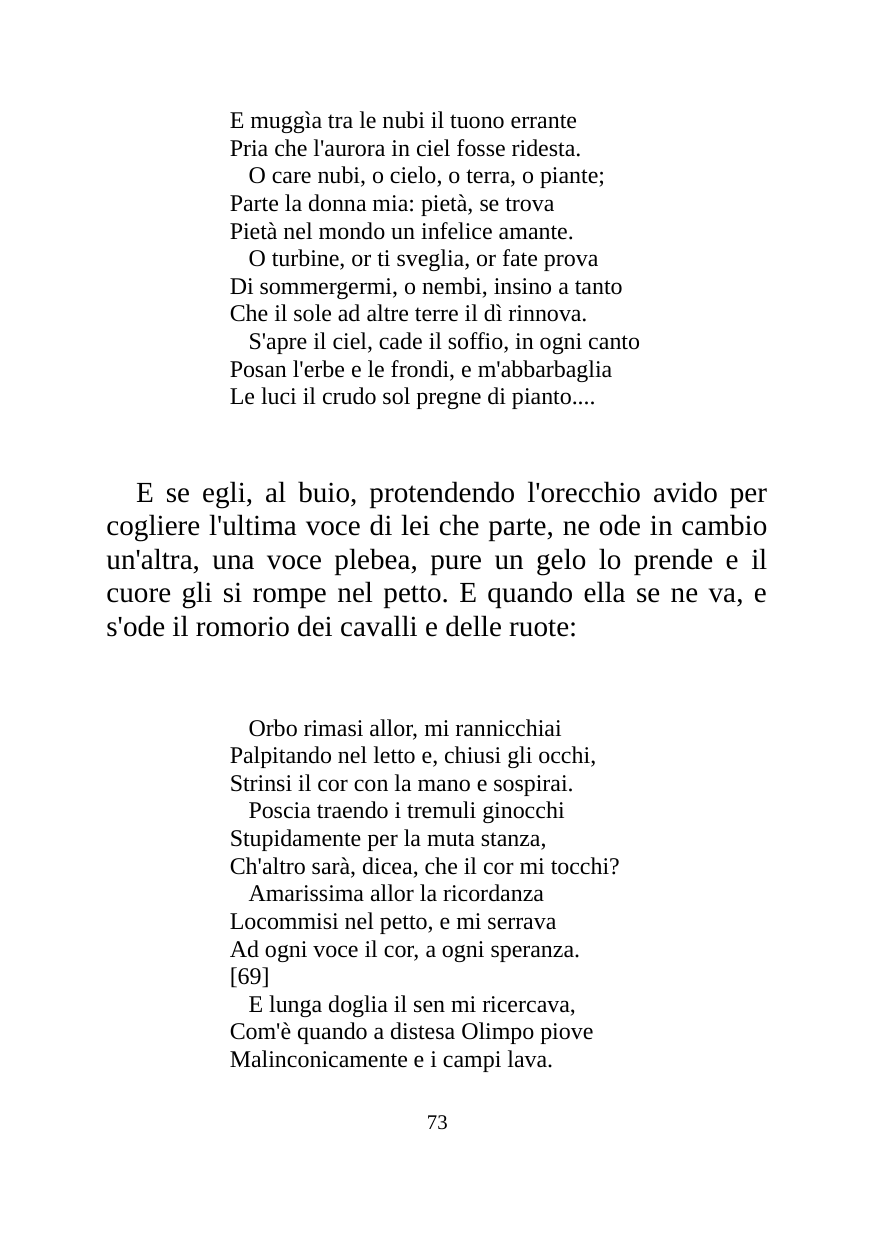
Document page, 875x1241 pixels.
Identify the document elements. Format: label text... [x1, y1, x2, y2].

text Poscia traendo i tremuli ginocchi [219, 797, 768, 824]
text Ad ogni voce il cor, a ogni speranza. [200, 934, 768, 962]
text Malinconicamente e i campi lava. [200, 1045, 768, 1073]
text Orbo rimasi allor, mi rannicchiai [219, 714, 768, 741]
text Locommisi nel petto, e mi serrava [200, 907, 768, 934]
text Stupidamente per la muta stanza, [200, 824, 768, 852]
text E lunga doglia il sen mi ricercava, [219, 990, 768, 1017]
text Palpitando nel letto e, chiusi gli occhi, [200, 741, 768, 769]
text Ch'altro sarà, dicea, che il cor mi tocchi? [200, 852, 768, 879]
text Pietà nel mondo un infelice amante. [200, 217, 768, 244]
text [69] [200, 962, 768, 990]
text E muggìa tra le nubi il tuono errante [200, 106, 768, 134]
text Le luci il crudo sol pregne di pianto.... [200, 382, 768, 410]
text Strinsi il cor con la mano e sospirai. [200, 769, 768, 797]
text Parte la donna mia: pietà, se trova [200, 189, 768, 217]
text Pria che l'aurora in ciel fosse ridesta. [200, 134, 768, 161]
text Posan l'erbe e le frondi, e m'abbarbaglia [200, 355, 768, 382]
text Amarissima allor la ricordanza [219, 879, 768, 907]
text Com'è quando a distesa Olimpo piove [200, 1017, 768, 1045]
text S'apre il ciel, cade il soffio, in ogni canto [219, 327, 768, 355]
text O turbine, or ti sveglia, or fate prova [219, 244, 768, 272]
text O care nubi, o cielo, o terra, o piante; [219, 161, 768, 189]
text Che il sole ad altre terre il dì rinnova. [200, 299, 768, 327]
text E se egli, al buio, protendendo l'orecchio avido per cogliere l'ultima voce di lei che parte, ne ode in cambio un'altra, una voce plebea, pure un gelo lo prende e il cuore gli si rompe nel petto. E quando ella se ne va, e s'ode il romorio dei cavalli e delle ruote: [106, 475, 768, 643]
text Di sommergermi, o nembi, insino a tanto [200, 272, 768, 299]
